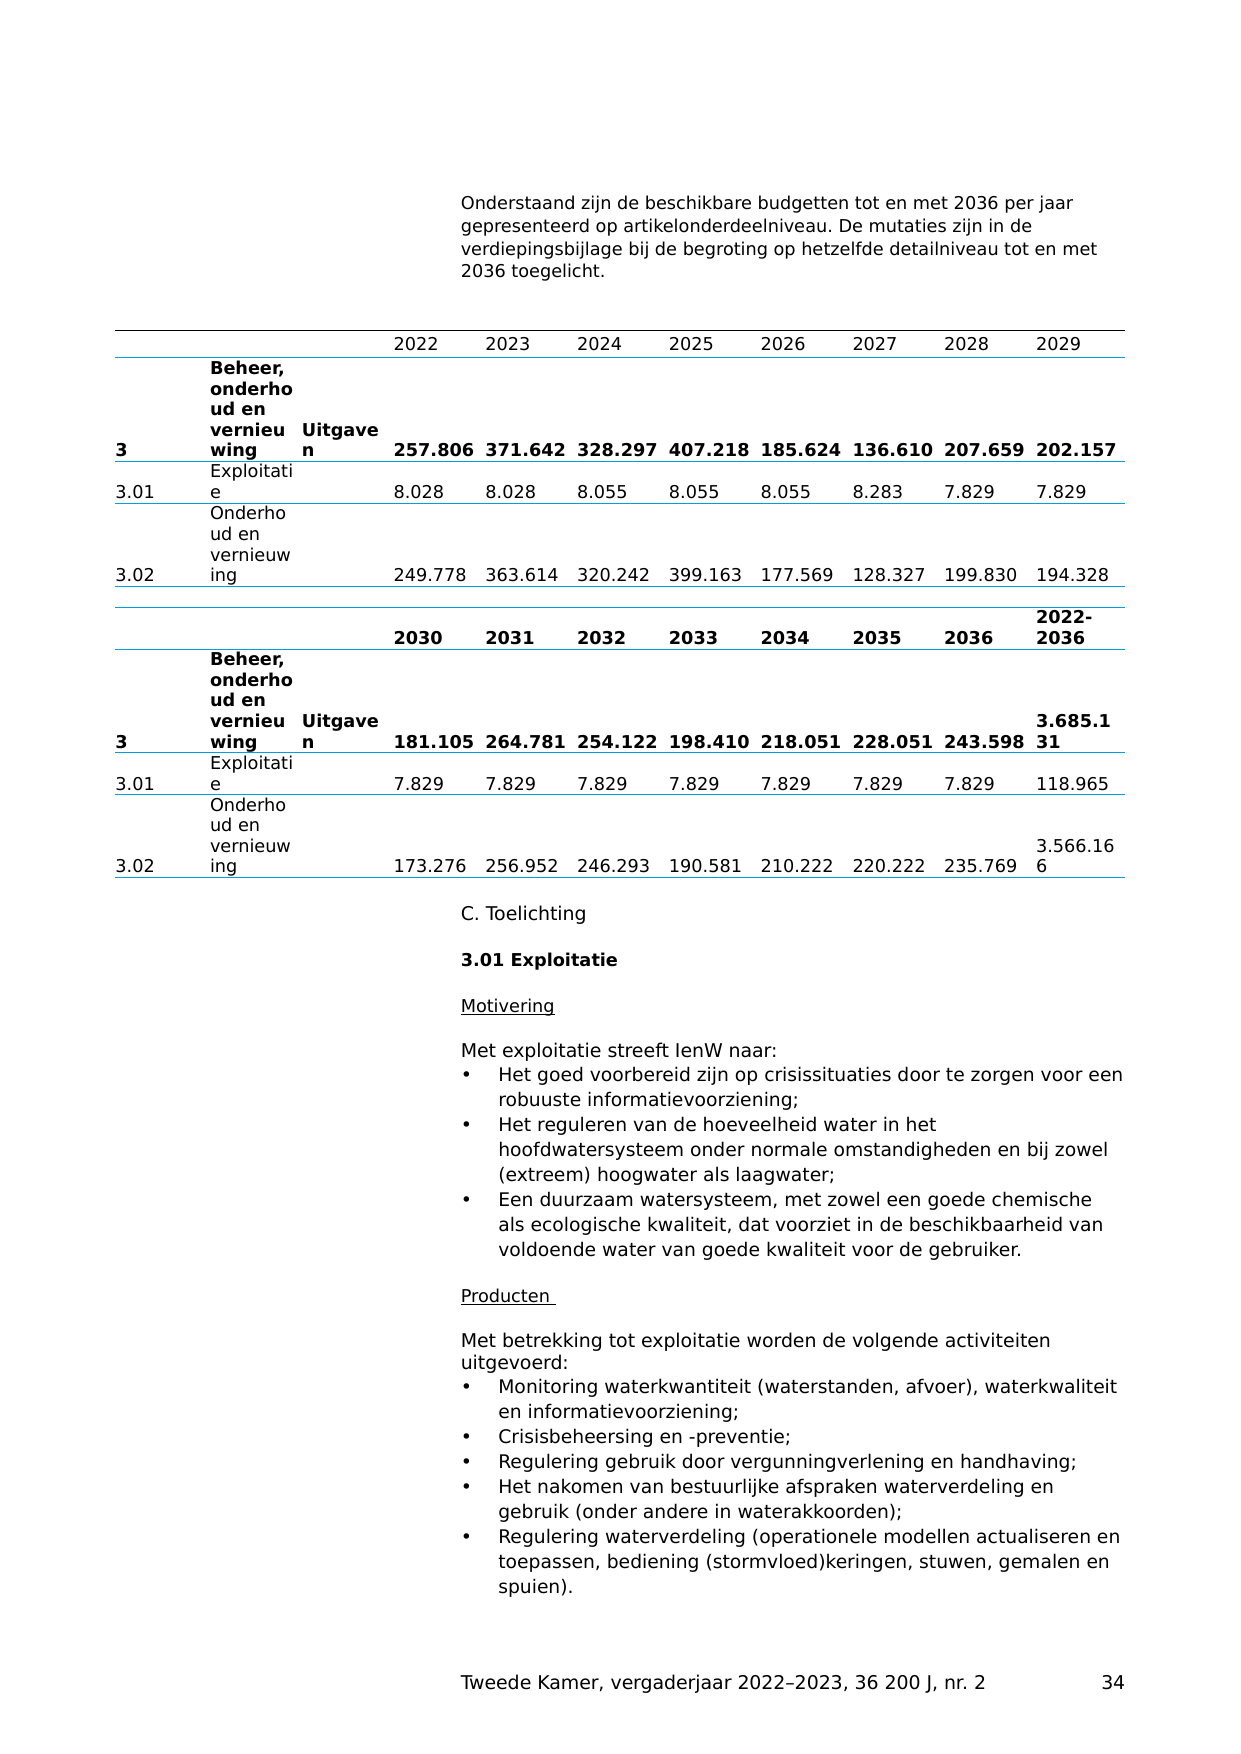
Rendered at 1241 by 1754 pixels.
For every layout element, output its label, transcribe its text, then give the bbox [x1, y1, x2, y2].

table_cell 128.327 [849, 504, 941, 586]
table_cell 3 [115, 358, 207, 461]
list Monitoring waterkwantiteit (waterstanden, afvoer), waterkwaliteit en informatievoorziening; [461, 1374, 1125, 1424]
table_cell 3.685.131 [1033, 650, 1125, 752]
table_cell 3.02 [115, 504, 207, 586]
table_cell 190.581 [666, 795, 757, 877]
table_cell 2036 [941, 608, 1033, 649]
table_cell 198.410 [666, 650, 757, 752]
table_cell 2031 [482, 608, 574, 649]
table_cell [299, 331, 390, 357]
text Motivering [461, 994, 1125, 1017]
table_cell [941, 587, 1033, 607]
table_cell 173.276 [390, 795, 482, 877]
table_cell 8.283 [849, 462, 941, 503]
table_cell [299, 753, 390, 794]
table_cell 3.566.166 [1033, 795, 1125, 877]
table_cell 249.778 [390, 504, 482, 586]
table_cell 7.829 [482, 753, 574, 794]
table_cell 2030 [390, 608, 482, 649]
list Regulering gebruik door vergunningverlening en handhaving; [461, 1449, 1125, 1474]
table_cell 7.829 [941, 462, 1033, 503]
list Het nakomen van bestuurlijke afspraken waterverdeling en gebruik (onder andere in waterakkoorden); [461, 1474, 1125, 1524]
text Onderstaand zijn de beschikbare budgetten tot en met 2036 per jaar gepresenteerd op artikelonderdeelniveau. De mutaties zijn in de verdiepingsbijlage bij de begroting op hetzelfde detailniveau tot en met 2036 toegelicht. [461, 191, 1125, 282]
table_cell Beheer, onderhoud en vernieuwing [207, 650, 299, 752]
table_cell [1033, 587, 1125, 607]
table_cell 3.01 [115, 462, 207, 503]
table_cell 2026 [758, 331, 849, 357]
table_cell 363.614 [482, 504, 574, 586]
text Producten [461, 1284, 1125, 1307]
table_cell 7.829 [390, 753, 482, 794]
table_cell 257.806 [390, 358, 482, 461]
list Crisisbeheersing en -preventie; [461, 1424, 1125, 1449]
table_cell [666, 587, 757, 607]
table_cell 2024 [574, 331, 666, 357]
table_cell 7.829 [1033, 462, 1125, 503]
table_cell 2023 [482, 331, 574, 357]
text Met exploitatie streeft IenW naar: [461, 1040, 1125, 1062]
table_cell [299, 587, 390, 607]
table_cell 2028 [941, 331, 1033, 357]
table_cell 2033 [666, 608, 757, 649]
table_cell 2022 [390, 331, 482, 357]
table_cell 199.830 [941, 504, 1033, 586]
table_cell 235.769 [941, 795, 1033, 877]
list Regulering waterverdeling (operationele modellen actualiseren en toepassen, bediening (stormvloed)keringen, stuwen, gemalen en spuien). [461, 1524, 1125, 1599]
table_cell 3 [115, 650, 207, 752]
table_cell 207.659 [941, 358, 1033, 461]
table_cell 8.055 [574, 462, 666, 503]
table_cell 7.829 [666, 753, 757, 794]
table_cell 181.105 [390, 650, 482, 752]
table_cell 202.157 [1033, 358, 1125, 461]
table_cell 2035 [849, 608, 941, 649]
table_header Tabel 20 Artikel 3 Exploitatie, onderhoud en vervanging (bedragen x € 1.000) [115, 305, 1125, 330]
table_cell 254.122 [574, 650, 666, 752]
table_cell [299, 504, 390, 586]
table_cell 194.328 [1033, 504, 1125, 586]
table_cell [299, 462, 390, 503]
table_cell 218.051 [758, 650, 849, 752]
table_cell 2027 [849, 331, 941, 357]
title C. Toelichting [461, 903, 1125, 924]
table_cell 7.829 [758, 753, 849, 794]
table_cell 7.829 [849, 753, 941, 794]
table_cell 8.055 [666, 462, 757, 503]
table_cell 228.051 [849, 650, 941, 752]
table_cell 8.028 [482, 462, 574, 503]
table_cell 8.055 [758, 462, 849, 503]
table_cell [299, 795, 390, 877]
table_cell Uitgaven [299, 650, 390, 752]
table_cell 210.222 [758, 795, 849, 877]
text Met betrekking tot exploitatie worden de volgende activiteiten uitgevoerd: [461, 1330, 1125, 1374]
table_cell 2022-2036 [1033, 608, 1125, 649]
table_cell 371.642 [482, 358, 574, 461]
table_cell 256.952 [482, 795, 574, 877]
table_cell Uitgaven [299, 358, 390, 461]
table_cell [482, 587, 574, 607]
table_cell 177.569 [758, 504, 849, 586]
table_cell 220.222 [849, 795, 941, 877]
table_cell [207, 587, 299, 607]
table_cell 7.829 [574, 753, 666, 794]
table_cell 246.293 [574, 795, 666, 877]
list Een duurzaam watersysteem, met zowel een goede chemische als ecologische kwaliteit, dat voorziet in de beschikbaarheid van voldoende water van goede kwaliteit voor de gebruiker. [461, 1187, 1125, 1262]
table_cell 118.965 [1033, 753, 1125, 794]
table_cell Exploitatie [207, 753, 299, 794]
table_cell 185.624 [758, 358, 849, 461]
table_cell [115, 587, 207, 607]
table_cell 2029 [1033, 331, 1125, 357]
table_cell [390, 587, 482, 607]
table_cell 320.242 [574, 504, 666, 586]
text 3.01 Exploitatie [461, 948, 1125, 971]
table_cell 8.028 [390, 462, 482, 503]
table_cell 7.829 [941, 753, 1033, 794]
table_cell 407.218 [666, 358, 757, 461]
table_cell [115, 608, 299, 649]
table_cell [574, 587, 666, 607]
table_cell 328.297 [574, 358, 666, 461]
table_cell [299, 608, 390, 649]
list Het goed voorbereid zijn op crisissituaties door te zorgen voor een robuuste informatievoorziening; [461, 1062, 1125, 1112]
table_cell 3.02 [115, 795, 207, 877]
table_cell 243.598 [941, 650, 1033, 752]
table_cell 3.01 [115, 753, 207, 794]
table_cell 2032 [574, 608, 666, 649]
table_cell 2025 [666, 331, 757, 357]
table_cell [849, 587, 941, 607]
list Het reguleren van de hoeveelheid water in het hoofdwatersysteem onder normale omstandigheden en bij zowel (extreem) hoogwater als laagwater; [461, 1112, 1125, 1187]
table_cell Exploitatie [207, 462, 299, 503]
table_cell 399.163 [666, 504, 757, 586]
table_cell 264.781 [482, 650, 574, 752]
table_cell 2034 [758, 608, 849, 649]
table_cell [115, 331, 299, 357]
table_cell Onderhoud en vernieuwing [207, 504, 299, 586]
table_cell Beheer, onderhoud en vernieuwing [207, 358, 299, 461]
table_cell 136.610 [849, 358, 941, 461]
table_cell Onderhoud en vernieuwing [207, 795, 299, 877]
table_cell [758, 587, 849, 607]
